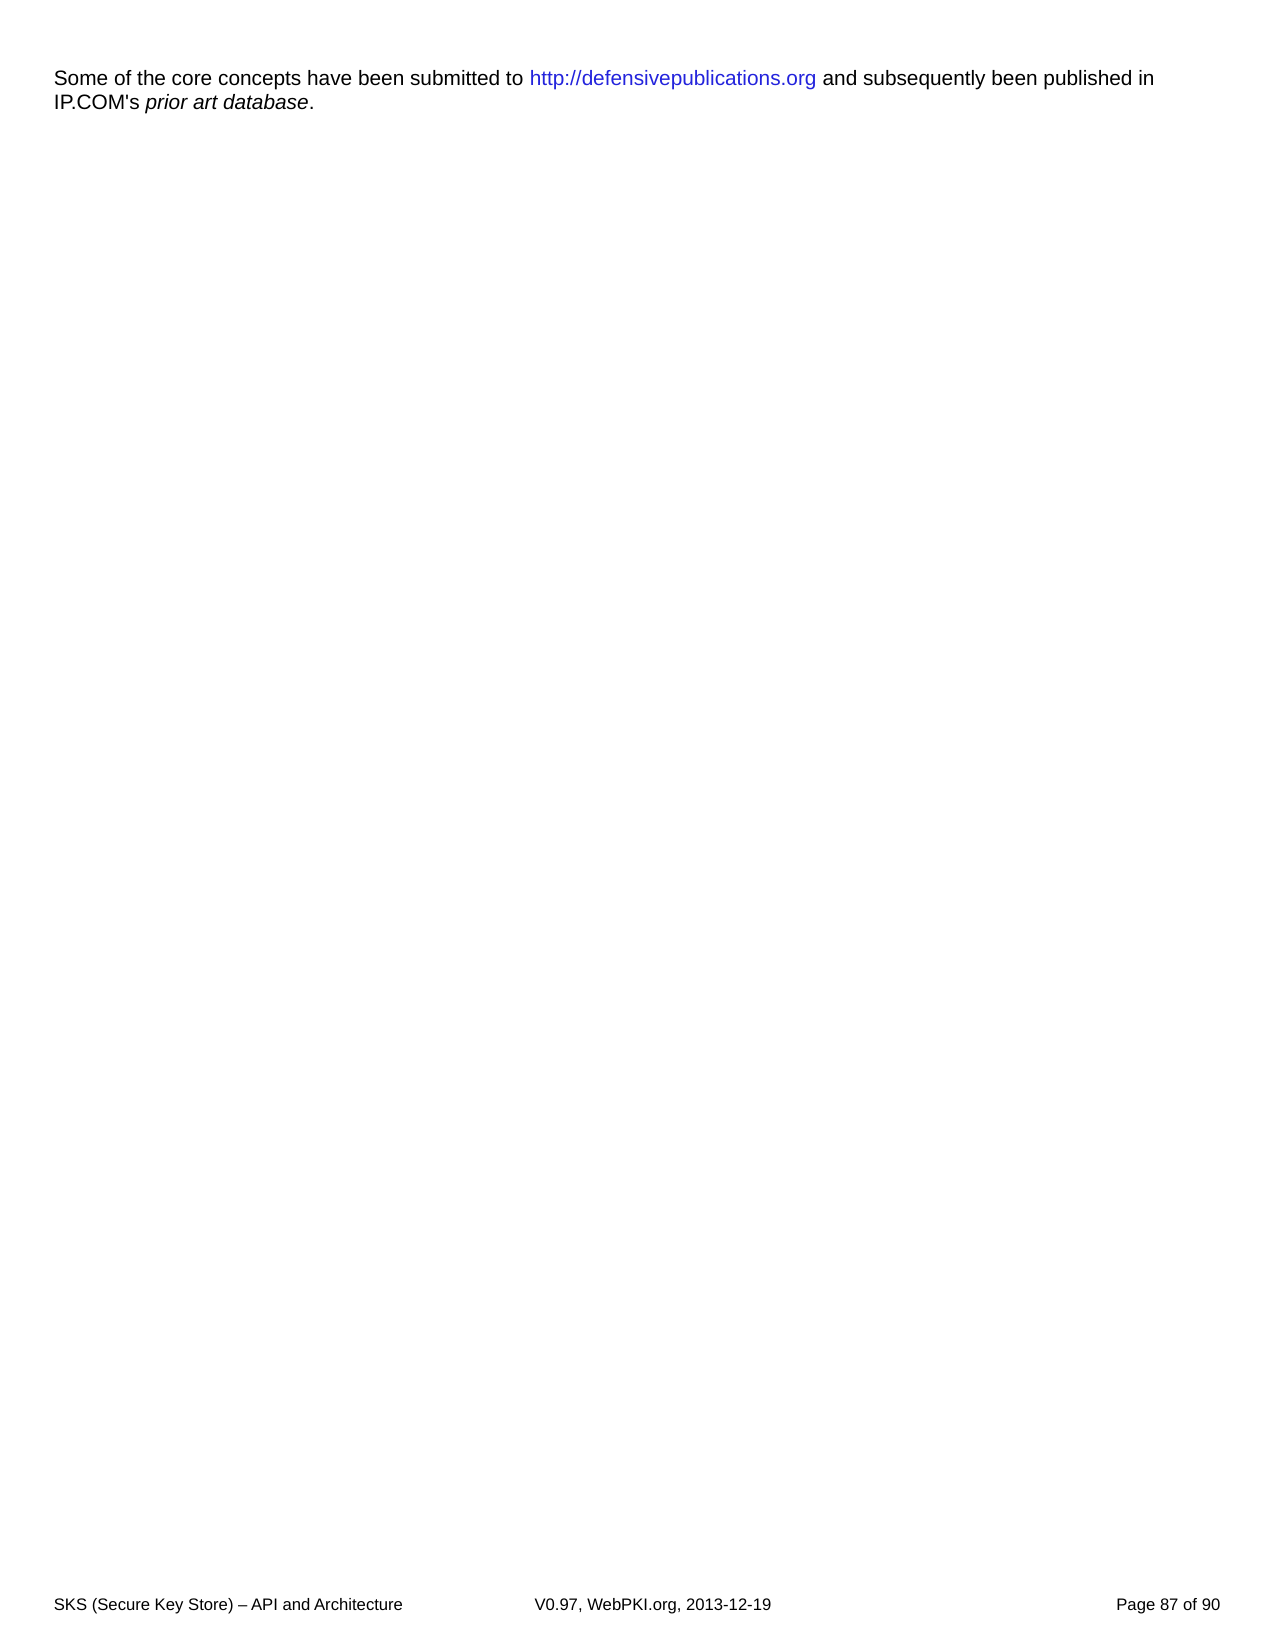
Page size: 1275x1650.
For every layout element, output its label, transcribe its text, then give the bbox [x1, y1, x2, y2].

text Some of the core concepts have been submitted to http://defensivepublications.org and subsequently been published in IP.COM's prior art database. [54, 66, 1221, 114]
